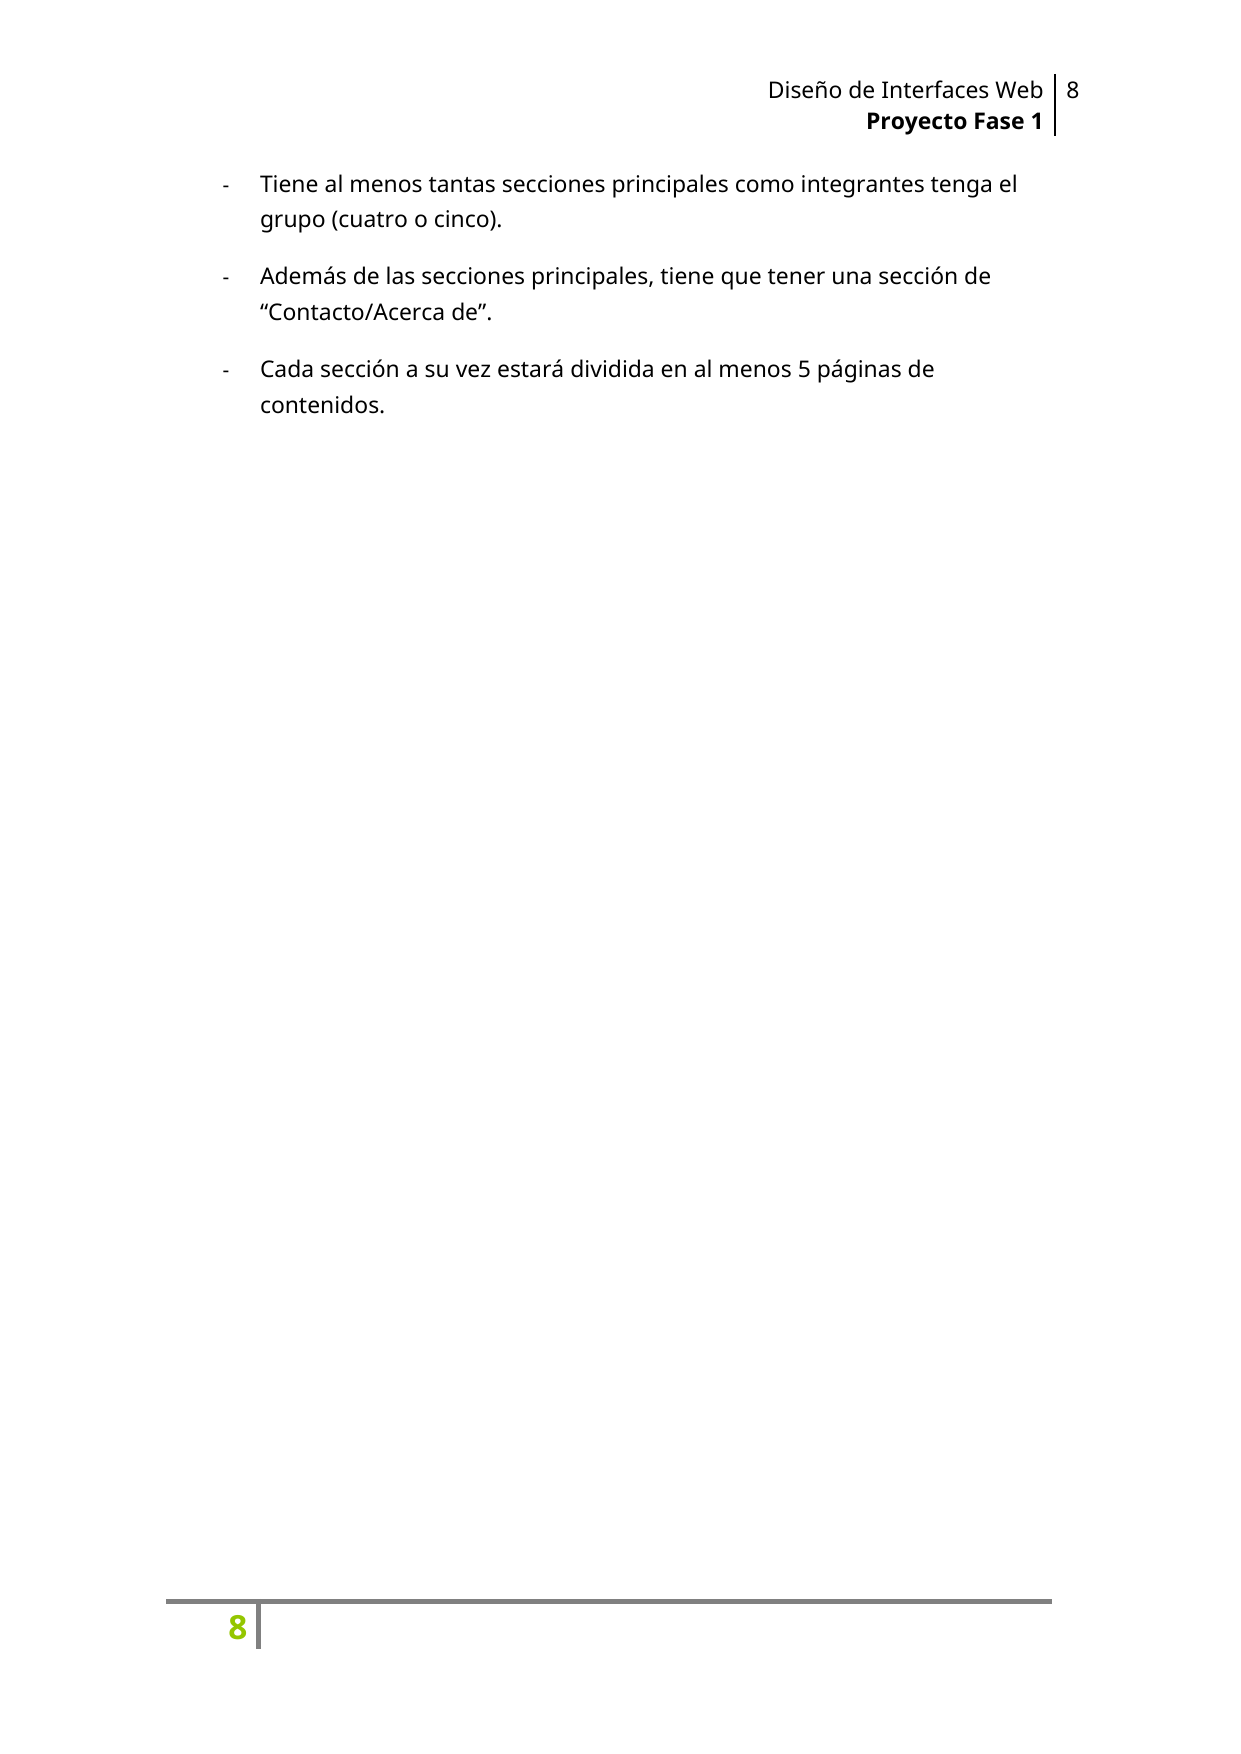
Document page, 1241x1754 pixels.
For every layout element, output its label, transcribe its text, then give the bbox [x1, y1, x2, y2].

list Tiene al menos tantas secciones principales como integrantes tenga el grupo (cuatro o cinco). [222, 167, 1063, 235]
list Cada sección a su vez estará dividida en al menos 5 páginas de contenidos. [222, 353, 1063, 420]
list Además de las secciones principales, tiene que tener una sección de “Contacto/Acerca de”. [222, 260, 1063, 327]
